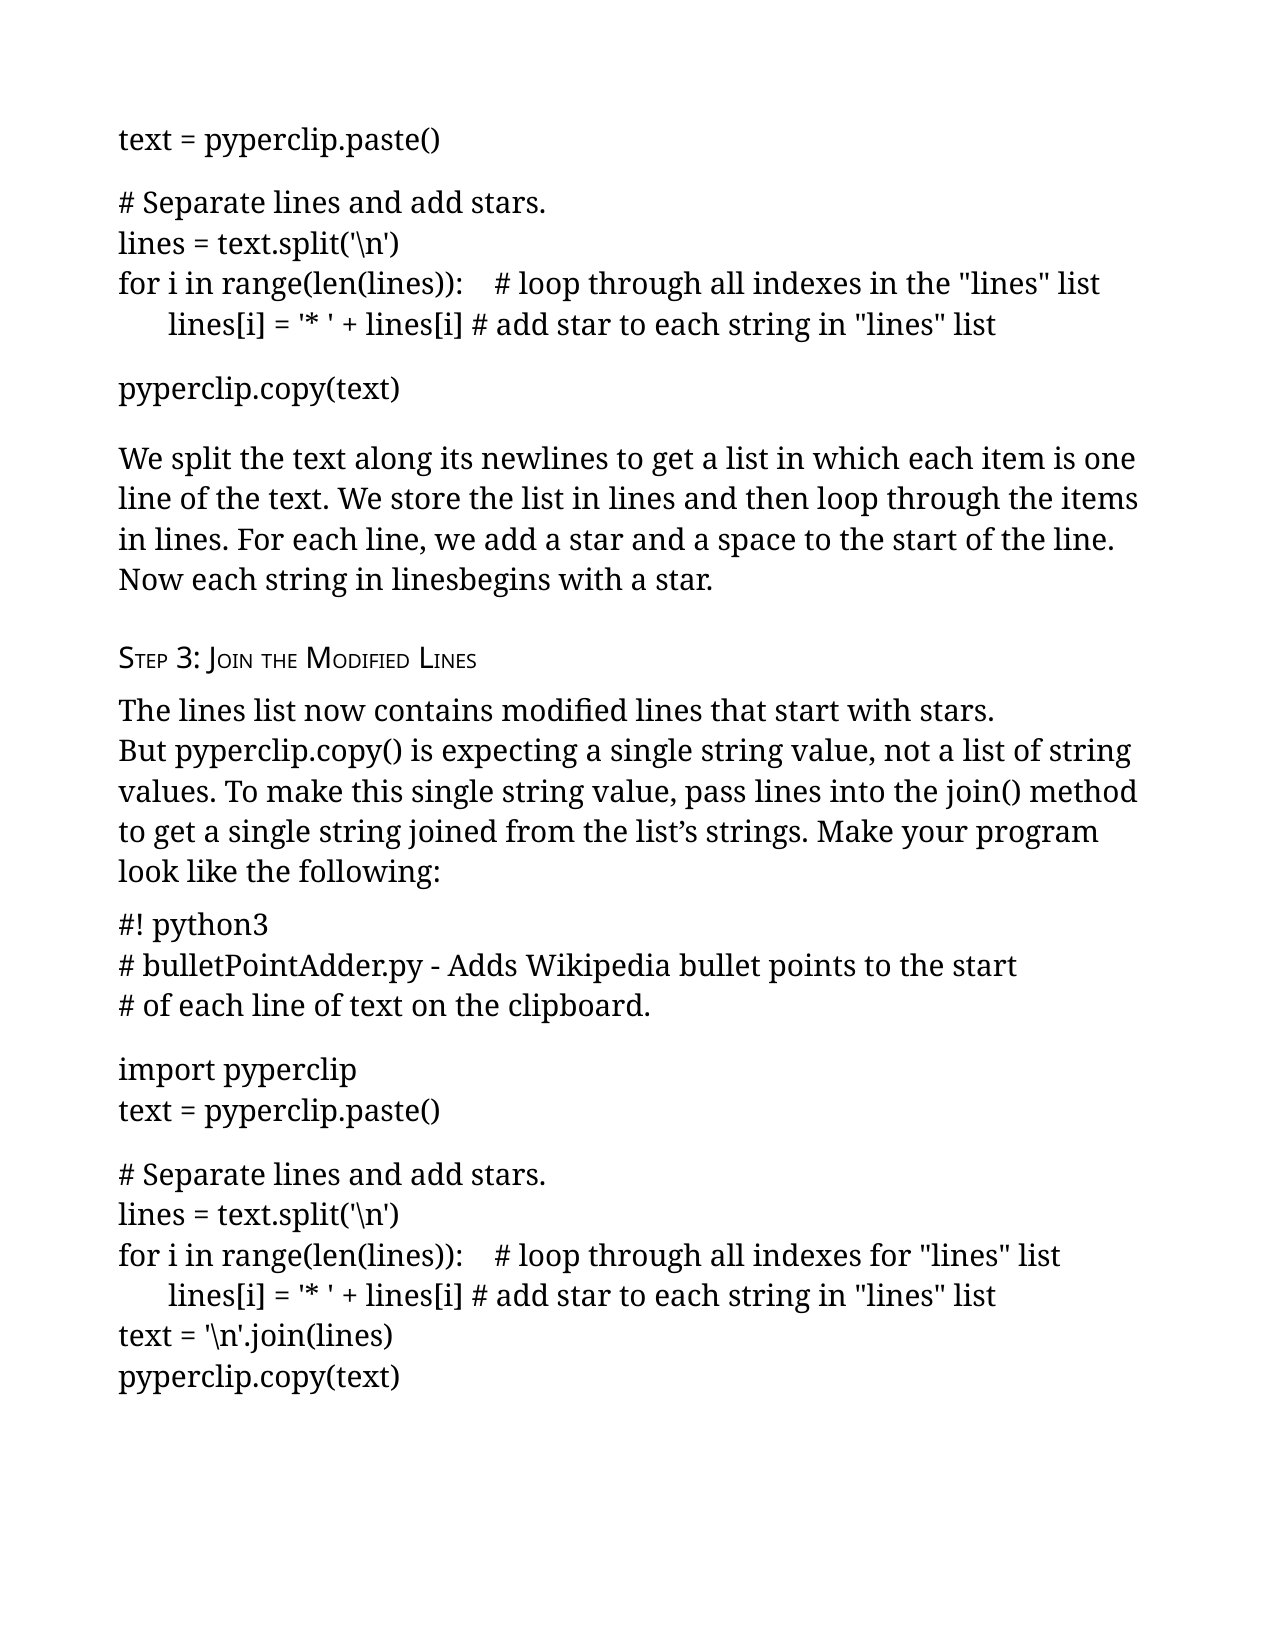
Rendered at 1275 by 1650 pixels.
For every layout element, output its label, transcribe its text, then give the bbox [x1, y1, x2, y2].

text import pyperclip [118, 1049, 1157, 1089]
text lines[i] = '* ' + lines[i] # add star to each string in "lines" list [118, 303, 1157, 344]
text for i in range(len(lines)): # loop through all indexes in the "lines" list [118, 263, 1157, 303]
text #! python3 [118, 904, 1157, 944]
text # Separate lines and add stars. [118, 182, 1157, 223]
text lines = text.split('\n') [118, 1194, 1157, 1234]
text text = pyperclip.paste() [118, 118, 1157, 158]
text text = pyperclip.paste() [118, 1089, 1157, 1130]
text We split the text along its newlines to get a list in which each item is one line of the text. We store the list in lines and then loop through the items in lines. For each line, we add a star and a space to the start of the line. Now each string in linesbegins with a star. [118, 437, 1157, 599]
text # bulletPointAdder.py - Adds Wikipedia bullet points to the start [118, 944, 1157, 985]
text # of each line of text on the clipboard. [118, 985, 1157, 1025]
text for i in range(len(lines)): # loop through all indexes for "lines" list [118, 1234, 1157, 1275]
text pyperclip.copy(text) [118, 367, 1157, 408]
text The lines list now contains modified lines that start with stars. But pyperclip.copy() is expecting a single string value, not a list of string values. To make this single string value, pass lines into the join() method to get a single string joined from the list’s strings. Make your program look like the following: [118, 689, 1157, 892]
text # Separate lines and add stars. [118, 1153, 1157, 1194]
text lines[i] = '* ' + lines[i] # add star to each string in "lines" list [118, 1275, 1157, 1315]
text lines = text.split('\n') [118, 223, 1157, 263]
subtitle Step 3: Join the Modified Lines [118, 637, 1157, 677]
text pyperclip.copy(text) [118, 1356, 1157, 1396]
text text = '\n'.join(lines) [118, 1315, 1157, 1356]
